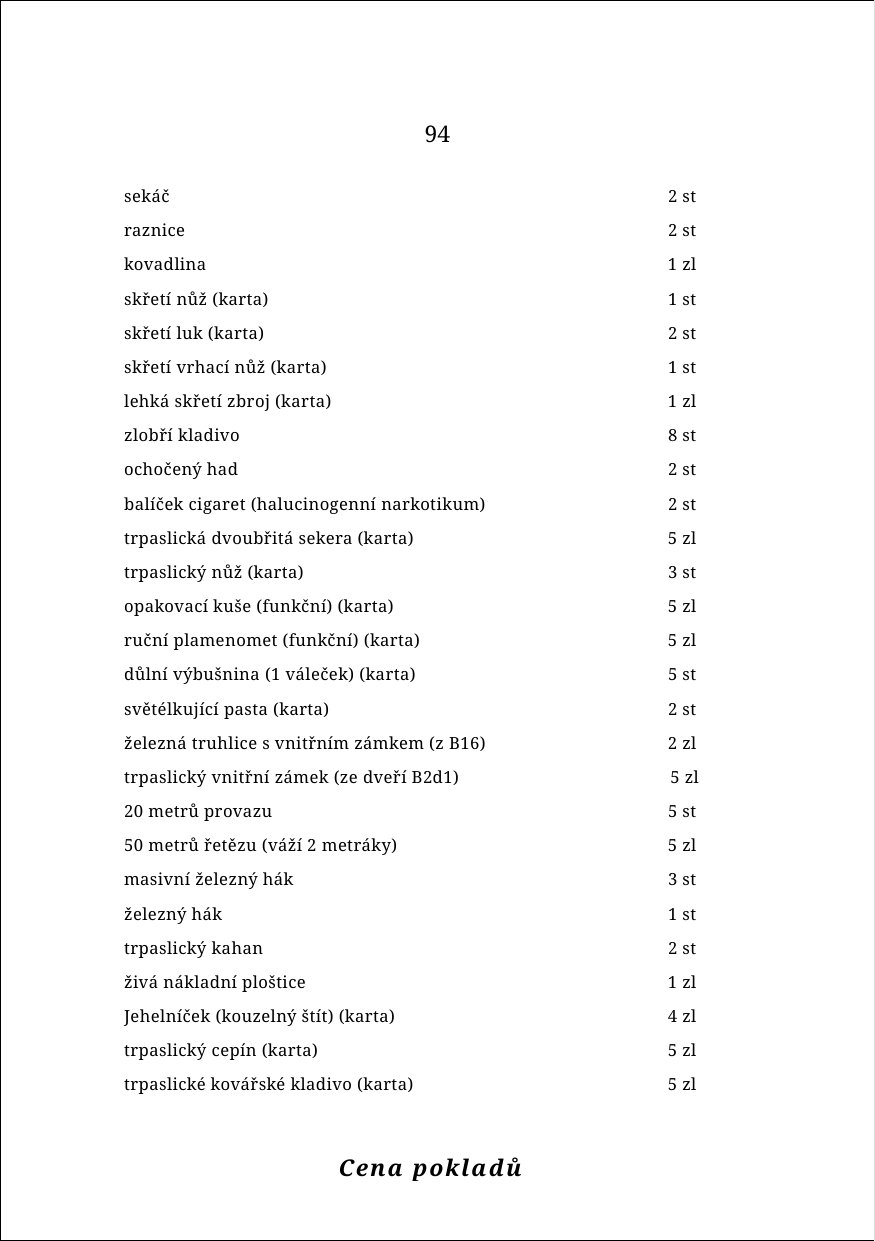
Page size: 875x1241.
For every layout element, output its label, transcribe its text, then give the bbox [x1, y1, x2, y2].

table_cell ruční plamenomet (funkční) (karta) [118, 623, 608, 657]
table_cell 2 st [608, 316, 756, 350]
table_cell ochočený had [118, 452, 608, 486]
table_cell 5 zl [608, 521, 756, 555]
table_cell lehká skřetí zbroj (karta) [118, 384, 608, 418]
table_cell skřetí nůž (karta) [118, 281, 608, 316]
table_cell 2 st [608, 213, 756, 247]
table_cell 2 zl [608, 726, 756, 760]
table_cell železný hák [118, 896, 608, 931]
table_cell skřetí luk (karta) [118, 316, 608, 350]
table_cell 1 zl [608, 247, 756, 281]
table_cell živá nákladní ploštice [118, 965, 608, 999]
table_cell 8 st [608, 418, 756, 452]
table_cell trpaslický cepín (karta) [118, 1033, 608, 1067]
table_cell železná truhlice s vnitřním zámkem (z B16) [118, 726, 608, 760]
table_cell balíček cigaret (halucinogenní narkotikum) [118, 486, 608, 521]
table_cell 5 zl [608, 1033, 756, 1067]
table_cell 3 st [608, 555, 756, 589]
table_cell masivní železný hák [118, 862, 608, 896]
table_cell 3 st [608, 862, 756, 896]
table_cell 1 st [608, 350, 756, 384]
table_cell světélkující pasta (karta) [118, 691, 608, 726]
table_cell sekáč [118, 179, 608, 213]
table_cell 5 zl [608, 1067, 756, 1101]
table_cell 50 metrů řetězu (váží 2 metráky) [118, 828, 608, 862]
table_cell 5 zl [608, 589, 756, 623]
table_cell Jehelníček (kouzelný štít) (karta) [118, 999, 608, 1033]
table_cell trpaslické kovářské kladivo (karta) [118, 1067, 608, 1101]
table_cell 2 st [608, 691, 756, 726]
table_cell 2 st [608, 452, 756, 486]
table_cell 2 st [608, 486, 756, 521]
table_cell 5 st [608, 657, 756, 691]
table_cell trpaslická dvoubřitá sekera (karta) [118, 521, 608, 555]
table_cell 5 zl [608, 623, 756, 657]
table_cell kovadlina [118, 247, 608, 281]
table_cell 5 st [608, 794, 756, 828]
table_cell trpaslický vnitřní zámek (ze dveří B2d1) [118, 760, 608, 794]
table_cell 2 st [608, 931, 756, 965]
table_cell raznice [118, 213, 608, 247]
table_cell 2 st [608, 179, 756, 213]
table_cell skřetí vrhací nůž (karta) [118, 350, 608, 384]
table_cell 1 st [608, 896, 756, 931]
table_cell 1 zl [608, 965, 756, 999]
table_cell trpaslický nůž (karta) [118, 555, 608, 589]
table_cell 1 st [608, 281, 756, 316]
table_cell opakovací kuše (funkční) (karta) [118, 589, 608, 623]
table_cell 4 zl [608, 999, 756, 1033]
table_cell trpaslický kahan [118, 931, 608, 965]
table_cell 5 zl [608, 760, 756, 794]
table_cell 1 zl [608, 384, 756, 418]
table_cell 20 metrů provazu [118, 794, 608, 828]
table_cell 5 zl [608, 828, 756, 862]
table_cell zlobří kladivo [118, 418, 608, 452]
table_cell důlní výbušnina (1 váleček) (karta) [118, 657, 608, 691]
